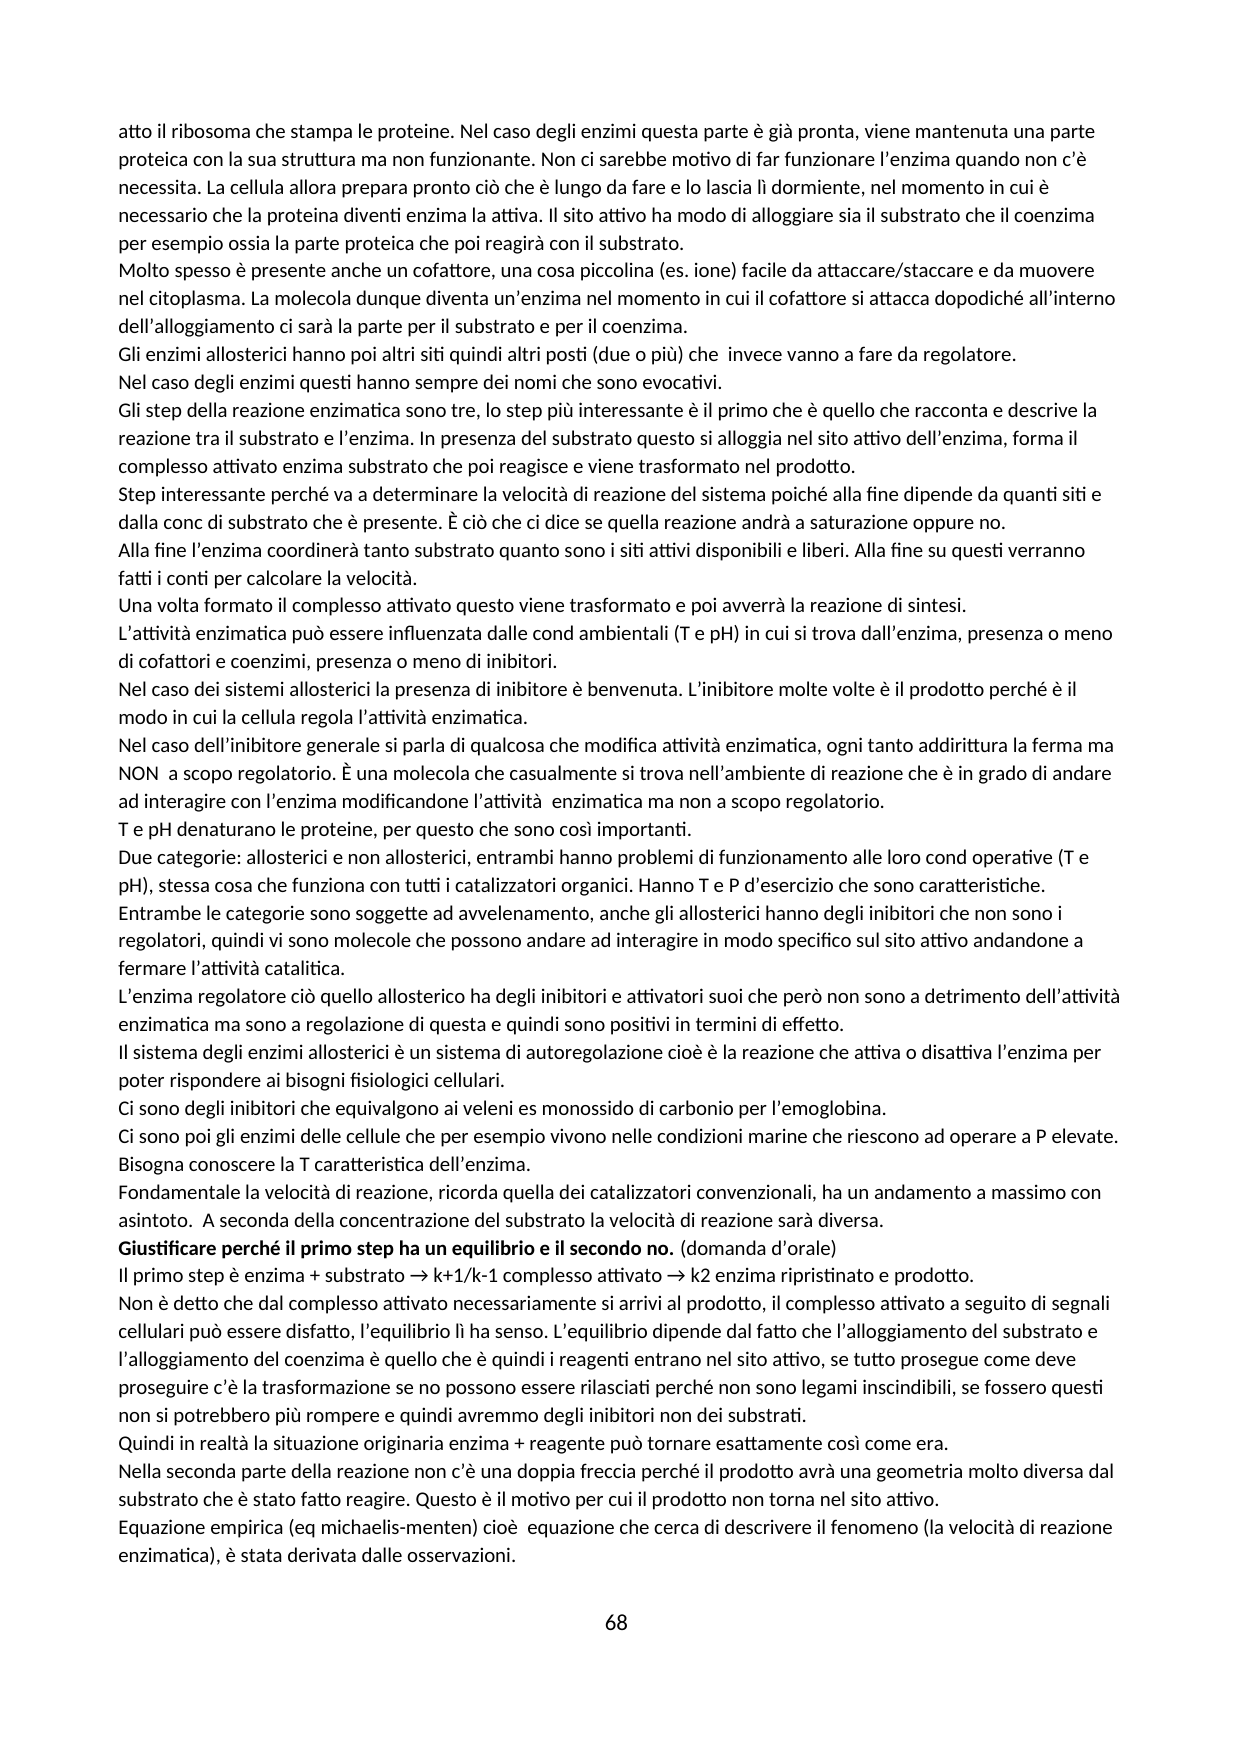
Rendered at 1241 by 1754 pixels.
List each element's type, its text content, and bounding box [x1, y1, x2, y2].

text Nella seconda parte della reazione non c’è una doppia freccia perché il prodotto avrà una geometria molto diversa dal substrato che è stato fatto reagire. Questo è il motivo per cui il prodotto non torna nel sito attivo. Equazione empirica (eq michaelis-menten) cioè equazione che cerca di descrivere il fenomeno (la velocità di reazione enzimatica), è stata derivata dalle osservazioni. [118, 1458, 1124, 1567]
text atto il ribosoma che stampa le proteine. Nel caso degli enzimi questa parte è già pronta, viene mantenuta una parte proteica con la sua struttura ma non funzionante. Non ci sarebbe motivo di far funzionare l’enzima quando non c’è necessita. La cellula allora prepara pronto ciò che è lungo da fare e lo lascia lì dormiente, nel momento in cui è necessario che la proteina diventi enzima la attiva. Il sito attivo ha modo di alloggiare sia il substrato che il coenzima per esempio ossia la parte proteica che poi reagirà con il substrato. Molto spesso è presente anche un cofattore, una cosa piccolina (es. ione) facile da attaccare/staccare e da muovere nel citoplasma. La molecola dunque diventa un’enzima nel momento in cui il cofattore si attacca dopodiché all’interno dell’alloggiamento ci sarà la parte per il substrato e per il coenzima. Gli enzimi allosterici hanno poi altri siti quindi altri posti (due o più) che invece vanno a fare da regolatore. Nel caso degli enzimi questi hanno sempre dei nomi che sono evocativi. Gli step della reazione enzimatica sono tre, lo step più interessante è il primo che è quello che racconta e descrive la reazione tra il substrato e l’enzima. In presenza del substrato questo si alloggia nel sito attivo dell’enzima, forma il complesso attivato enzima substrato che poi reagisce e viene trasformato nel prodotto. Step interessante perché va a determinare la velocità di reazione del sistema poiché alla fine dipende da quanti siti e dalla conc di substrato che è presente. È ciò che ci dice se quella reazione andrà a saturazione oppure no. Alla fine l’enzima coordinerà tanto substrato quanto sono i siti attivi disponibili e liberi. Alla fine su questi verranno fatti i conti per calcolare la velocità. Una volta formato il complesso attivato questo viene trasformato e poi avverrà la reazione di sintesi. L’attività enzimatica può essere influenzata dalle cond ambientali (T e pH) in cui si trova dall’enzima, presenza o meno di cofattori e coenzimi, presenza o meno di inibitori. Nel caso dei sistemi allosterici la presenza di inibitore è benvenuta. L’inibitore molte volte è il prodotto perché è il modo in cui la cellula regola l’attività enzimatica. Nel caso dell’inibitore generale si parla di qualcosa che modifica attività enzimatica, ogni tanto addirittura la ferma ma NON a scopo regolatorio. È una molecola che casualmente si trova nell’ambiente di reazione che è in grado di andare ad interagire con l’enzima modificandone l’attività enzimatica ma non a scopo regolatorio. T e pH denaturano le proteine, per questo che sono così importanti. Due categorie: allosterici e non allosterici, entrambi hanno problemi di funzionamento alle loro cond operative (T e pH), stessa cosa che funziona con tutti i catalizzatori organici. Hanno T e P d’esercizio che sono caratteristiche. Entrambe le categorie sono soggette ad avvelenamento, anche gli allosterici hanno degli inibitori che non sono i regolatori, quindi vi sono molecole che possono andare ad interagire in modo specifico sul sito attivo andandone a fermare l’attività catalitica. L’enzima regolatore ciò quello allosterico ha degli inibitori e attivatori suoi che però non sono a detrimento dell’attività enzimatica ma sono a regolazione di questa e quindi sono positivi in termini di effetto. Il sistema degli enzimi allosterici è un sistema di autoregolazione cioè è la reazione che attiva o disattiva l’enzima per poter rispondere ai bisogni fisiologici cellulari. Ci sono degli inibitori che equivalgono ai veleni es monossido di carbonio per l’emoglobina. Ci sono poi gli enzimi delle cellule che per esempio vivono nelle condizioni marine che riescono ad operare a P elevate. Bisogna conoscere la T caratteristica dell’enzima. Fondamentale la velocità di reazione, ricorda quella dei catalizzatori convenzionali, ha un andamento a massimo con asintoto. A seconda della concentrazione del substrato la velocità di reazione sarà diversa. Giustificare perché il primo step ha un equilibrio e il secondo no. (domanda d’orale) Il primo step è enzima + substrato → k+1/k-1 complesso attivato → k2 enzima ripristinato e prodotto. Non è detto che dal complesso attivato necessariamente si arrivi al prodotto, il complesso attivato a seguito di segnali cellulari può essere disfatto, l’equilibrio lì ha senso. L’equilibrio dipende dal fatto che l’alloggiamento del substrato e l’alloggiamento del coenzima è quello che è quindi i reagenti entrano nel sito attivo, se tutto prosegue come deve proseguire c’è la trasformazione se no possono essere rilasciati perché non sono legami inscindibili, se fossero questi non si potrebbero più rompere e quindi avremmo degli inibitori non dei substrati. Quindi in realtà la situazione originaria enzima + reagente può tornare esattamente così come era. [118, 118, 1124, 1456]
